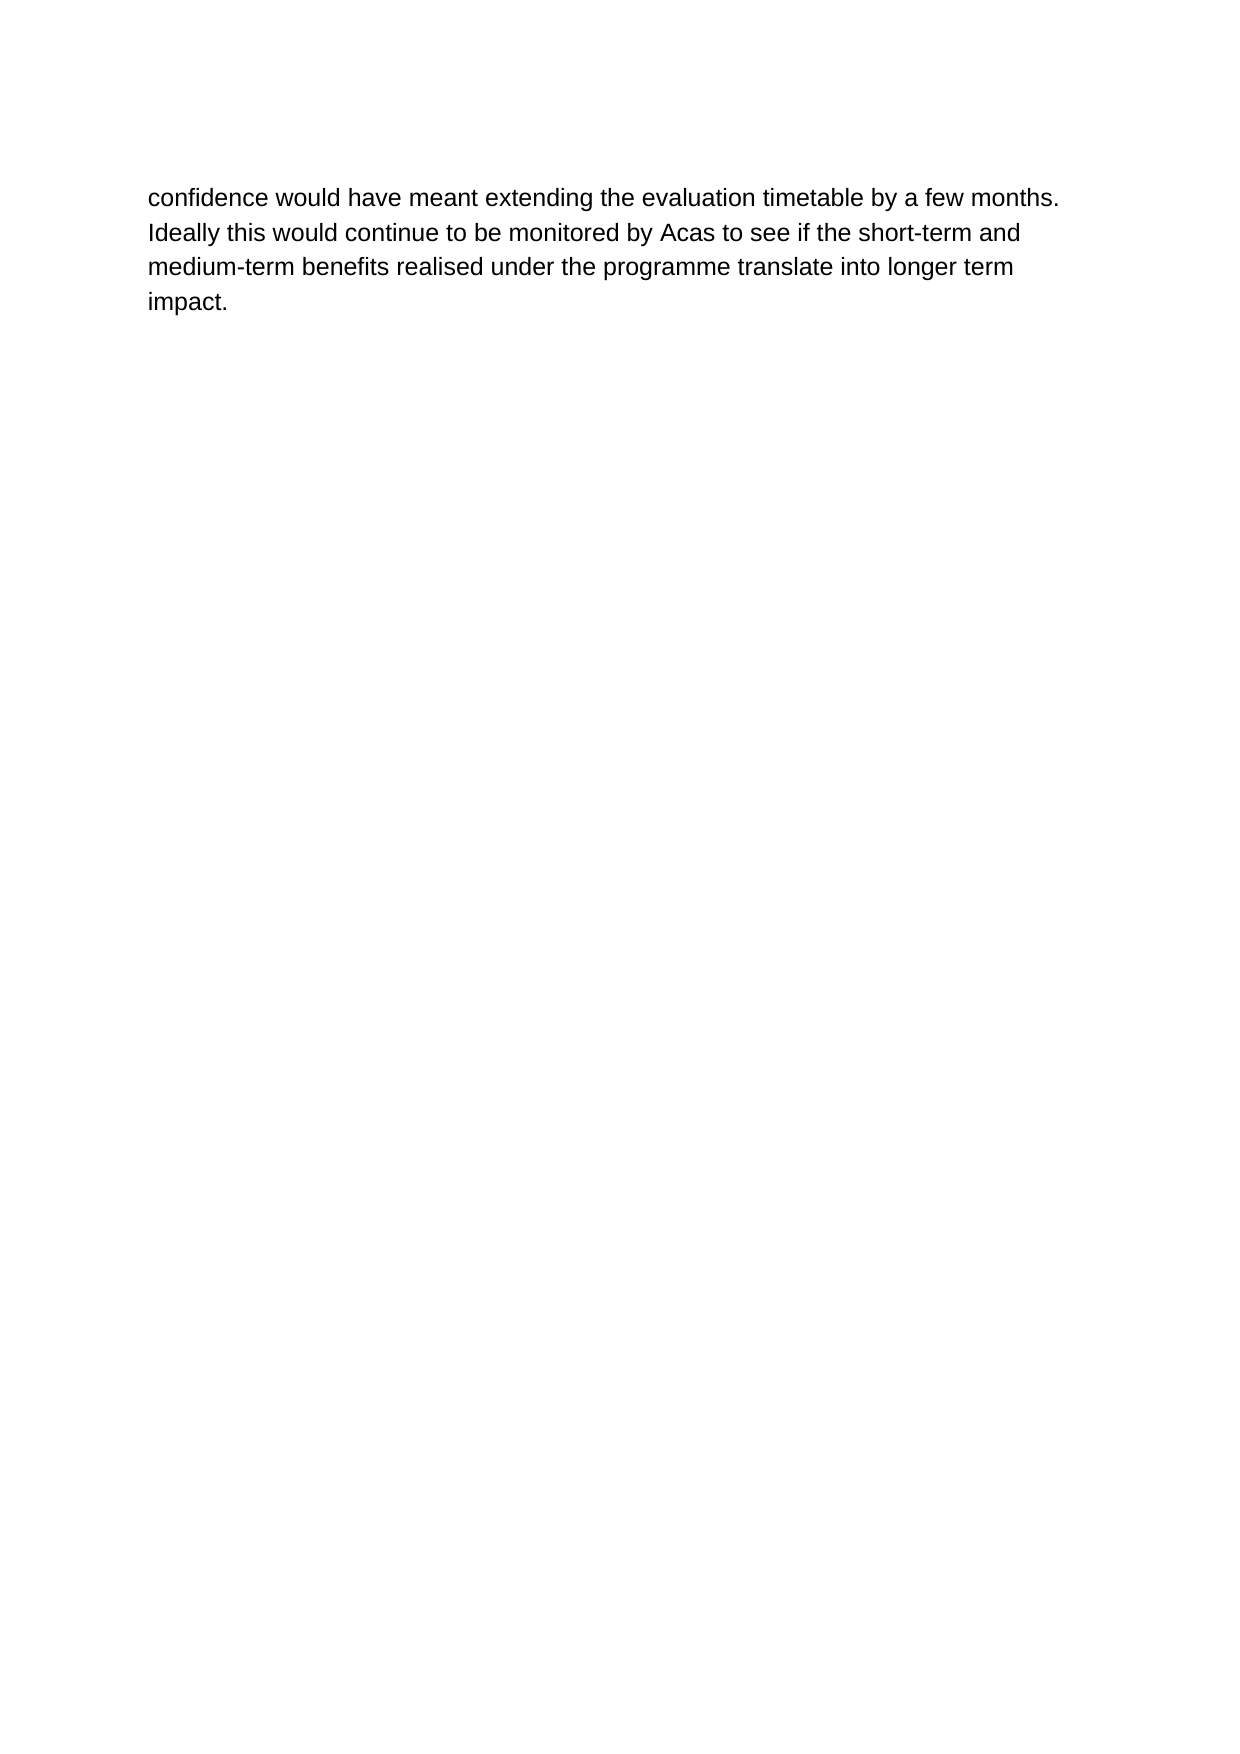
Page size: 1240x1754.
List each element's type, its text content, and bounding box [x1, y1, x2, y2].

text confidence would have meant extending the evaluation timetable by a few months. Ideally this would continue to be monitored by Acas to see if the short-term and medium-term benefits realised under the programme translate into longer term impact. [148, 183, 1092, 315]
